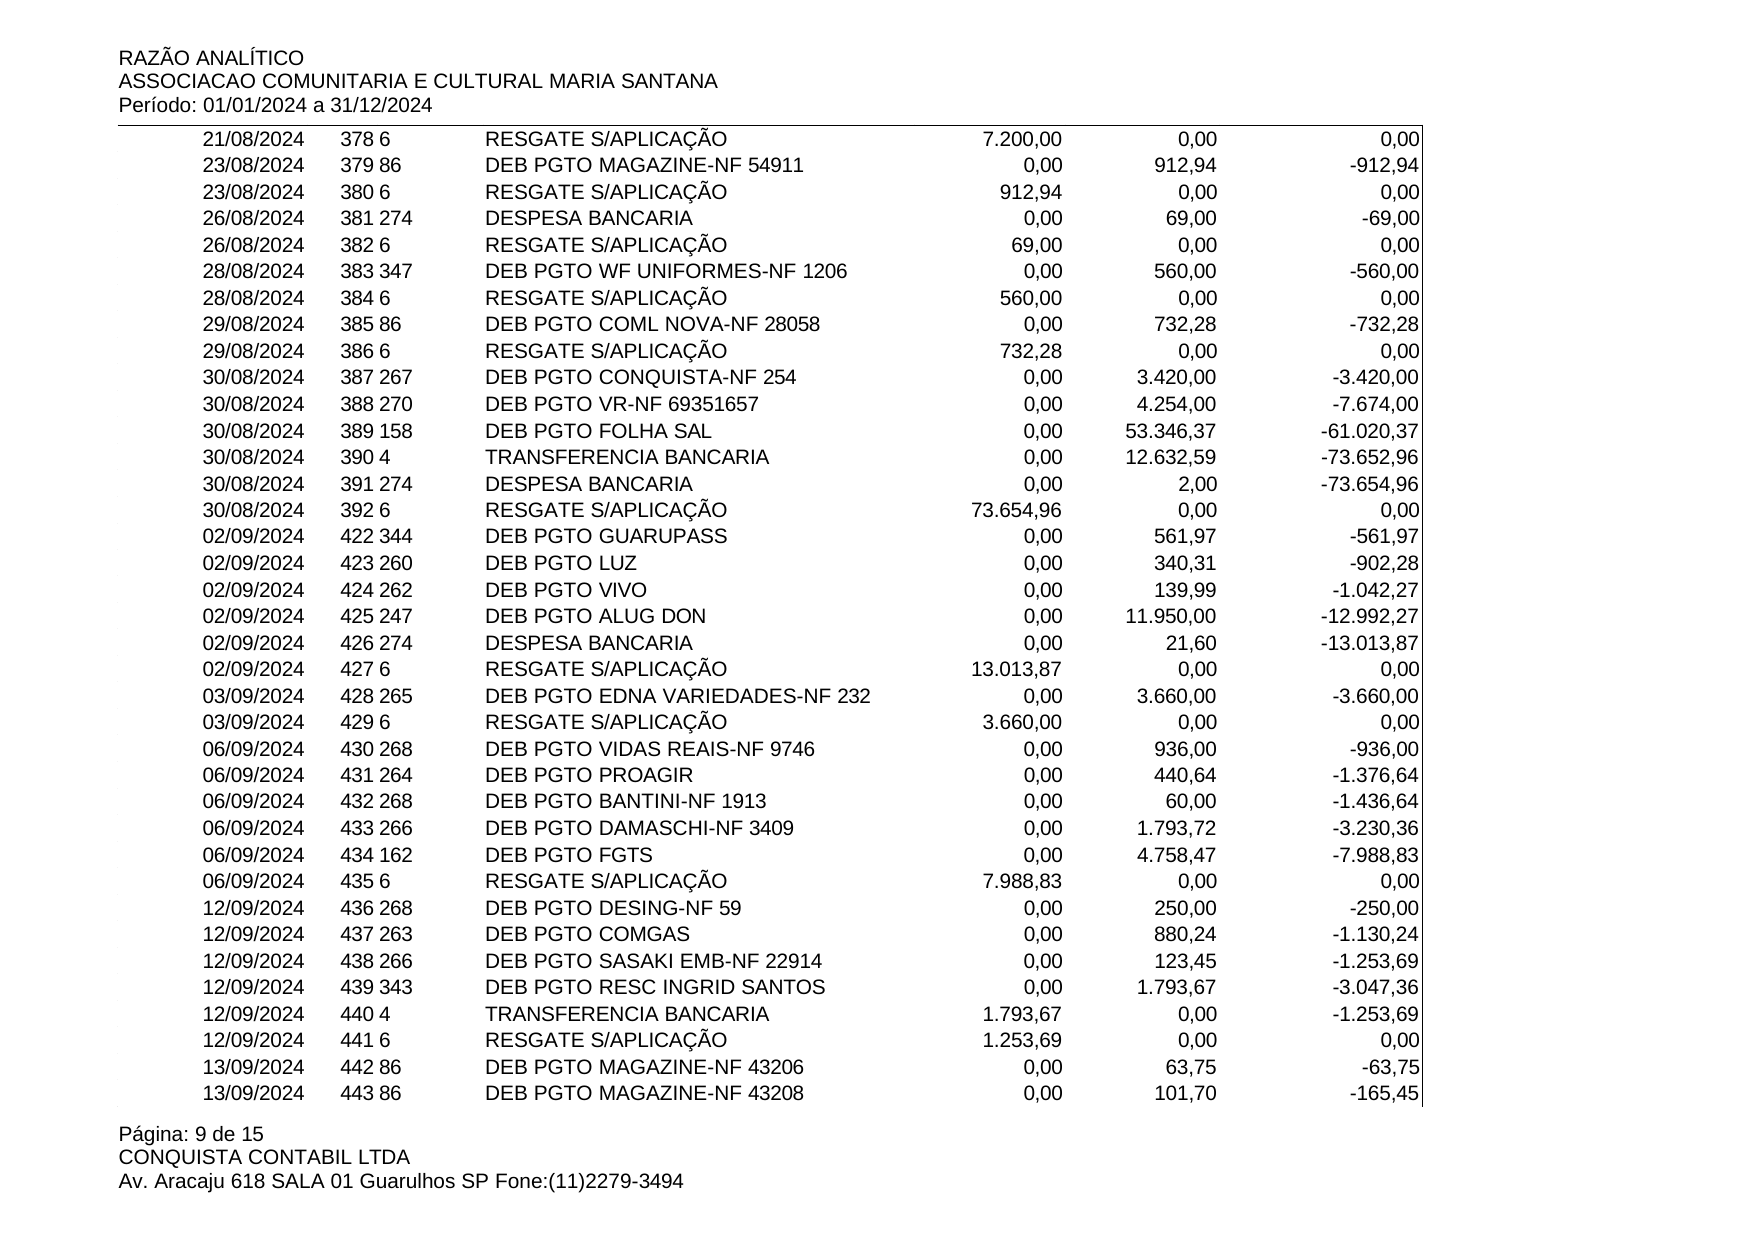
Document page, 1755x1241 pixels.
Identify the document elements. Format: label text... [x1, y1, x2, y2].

text -250,00 [1349, 896, 1422, 919]
text 30/08/2024 [202, 498, 308, 522]
text 21/08/2024 [202, 127, 308, 151]
text 0,00 [1065, 498, 1217, 522]
text RESGATE S/APLICAÇÃO [485, 286, 914, 309]
text 06/09/2024 [202, 843, 308, 867]
text 21,60 [1166, 630, 1219, 654]
text -560,00 [1349, 259, 1422, 283]
text 23/08/2024 [202, 153, 308, 177]
text DESPESA BANCARIA [485, 630, 914, 654]
text -936,00 [1349, 736, 1422, 760]
text 274 [379, 630, 483, 654]
text 0,00 [914, 975, 1063, 999]
text 6 [379, 869, 483, 893]
text 263 [379, 922, 483, 946]
text -12.992,27 [1321, 604, 1422, 628]
text DEB PGTO VIVO [485, 577, 914, 601]
text 428 [340, 683, 377, 707]
text 379 [340, 153, 377, 177]
text 0,00 [1219, 657, 1420, 681]
text 6 [379, 498, 483, 522]
text 123,45 [1154, 949, 1219, 973]
text 0,00 [914, 630, 1063, 654]
text 06/09/2024 [202, 763, 308, 787]
text DEB PGTO MAGAZINE-NF 43206 [485, 1054, 914, 1078]
text DESPESA BANCARIA [485, 206, 914, 230]
text 1.793,72 [1137, 816, 1219, 840]
text 912,94 [999, 180, 1065, 204]
text 0,00 [1219, 286, 1420, 309]
text 266 [379, 949, 483, 973]
text 441 [340, 1028, 377, 1052]
text 732,28 [1154, 312, 1219, 336]
text 0,00 [914, 365, 1063, 389]
text 12/09/2024 [202, 949, 308, 973]
text 0,00 [1065, 1002, 1217, 1026]
text -3.230,36 [1332, 816, 1422, 840]
text 380 [340, 180, 377, 204]
text 26/08/2024 [202, 233, 308, 257]
text 435 [340, 869, 377, 893]
text 268 [379, 789, 483, 813]
text DEB PGTO RESC INGRID SANTOS [485, 975, 914, 999]
text 265 [379, 683, 483, 707]
text -73.652,96 [1321, 445, 1422, 469]
text 6 [379, 710, 483, 734]
text 438 [340, 949, 377, 973]
text 0,00 [1065, 286, 1218, 309]
text RESGATE S/APLICAÇÃO [485, 127, 914, 151]
text 434 [340, 843, 377, 867]
text 560,00 [1154, 259, 1219, 283]
text 431 [340, 763, 377, 787]
text 0,00 [914, 418, 1063, 442]
text 6 [379, 127, 483, 151]
text 347 [379, 259, 483, 283]
text 0,00 [914, 922, 1063, 946]
text -73.654,96 [1321, 471, 1422, 495]
text DEB PGTO MAGAZINE-NF 54911 [485, 153, 914, 177]
text 7.200,00 [982, 127, 1065, 151]
text 0,00 [1219, 498, 1420, 522]
text 3.660,00 [982, 710, 1065, 734]
text 430 [340, 736, 377, 760]
text 0,00 [914, 577, 1063, 601]
text 12.632,59 [1125, 445, 1219, 469]
text 0,00 [914, 259, 1063, 283]
text 6 [379, 286, 483, 309]
text DEB PGTO DAMASCHI-NF 3409 [485, 816, 914, 840]
text -1.376,64 [1332, 763, 1422, 787]
text RESGATE S/APLICAÇÃO [485, 1028, 914, 1052]
text 378 [340, 127, 377, 151]
text 560,00 [999, 286, 1065, 309]
text 0,00 [914, 949, 1063, 973]
text 439 [340, 975, 377, 999]
text 1.793,67 [1137, 975, 1219, 999]
text 60,00 [1165, 789, 1219, 813]
text 3.420,00 [1137, 365, 1219, 389]
text -561,97 [1349, 524, 1422, 548]
text DEB PGTO PROAGIR [485, 763, 914, 787]
text 30/08/2024 [202, 418, 308, 442]
text 06/09/2024 [202, 736, 308, 760]
text 423 [340, 551, 377, 575]
text 0,00 [914, 1054, 1063, 1078]
text 0,00 [914, 206, 1063, 230]
text 13/09/2024 [202, 1081, 308, 1105]
text 30/08/2024 [202, 445, 308, 469]
text DEB PGTO ALUG DON [485, 604, 914, 628]
text 274 [379, 206, 483, 230]
text 443 [340, 1081, 377, 1105]
text 436 [340, 896, 377, 919]
text 53.346,37 [1125, 418, 1219, 442]
text 386 [340, 339, 377, 363]
text 3.660,00 [1137, 683, 1219, 707]
text Av. Aracaju 618 SALA 01 Guarulhos SP Fone:(11)2279-3494 [118, 1169, 686, 1193]
text 26/08/2024 [202, 206, 308, 230]
text -1.253,69 [1332, 1002, 1422, 1026]
text 264 [379, 763, 483, 787]
text 28/08/2024 [202, 286, 308, 309]
text 391 [340, 471, 377, 495]
text 561,97 [1154, 524, 1219, 548]
text 0,00 [1065, 869, 1217, 893]
text 266 [379, 816, 483, 840]
text 30/08/2024 [202, 392, 308, 416]
text 384 [340, 286, 377, 309]
text 0,00 [1219, 180, 1420, 204]
text 429 [340, 710, 377, 734]
text RESGATE S/APLICAÇÃO [485, 498, 914, 522]
text RESGATE S/APLICAÇÃO [485, 180, 914, 204]
text 0,00 [914, 524, 1063, 548]
text 12/09/2024 [202, 1028, 308, 1052]
text 343 [379, 975, 483, 999]
text 4.758,47 [1137, 843, 1219, 867]
text DEB PGTO GUARUPASS [485, 524, 914, 548]
text 0,00 [1065, 127, 1217, 151]
text 0,00 [1219, 339, 1420, 363]
text 262 [379, 577, 483, 601]
text 247 [379, 604, 483, 628]
text -61.020,37 [1321, 418, 1422, 442]
text 268 [379, 896, 483, 919]
text 1.793,67 [982, 1002, 1065, 1026]
text 432 [340, 789, 377, 813]
text 6 [379, 657, 483, 681]
text 442 [340, 1054, 377, 1078]
text 427 [340, 657, 377, 681]
text 101,70 [1154, 1081, 1219, 1105]
text 06/09/2024 [202, 789, 308, 813]
text 6 [379, 339, 483, 363]
text RESGATE S/APLICAÇÃO [485, 233, 914, 257]
text DEB PGTO LUZ [485, 551, 914, 575]
text 0,00 [1065, 180, 1218, 204]
text 340,31 [1154, 551, 1219, 575]
text 0,00 [914, 551, 1063, 575]
text -902,28 [1349, 551, 1422, 575]
text 267 [379, 365, 483, 389]
text 437 [340, 922, 377, 946]
text Período: 01/01/2024 a 31/12/2024 [118, 93, 721, 117]
text 12/09/2024 [202, 922, 308, 946]
text 158 [379, 418, 483, 442]
text -1.436,64 [1332, 789, 1422, 813]
text 02/09/2024 [202, 604, 308, 628]
text CONQUISTA CONTABIL LTDA [118, 1146, 686, 1169]
text TRANSFERENCIA BANCARIA [485, 445, 914, 469]
text -3.047,36 [1332, 975, 1422, 999]
text 86 [379, 1054, 483, 1078]
text RESGATE S/APLICAÇÃO [485, 869, 914, 893]
text DEB PGTO WF UNIFORMES-NF 1206 [485, 259, 914, 283]
text 86 [379, 1081, 483, 1105]
text -732,28 [1349, 312, 1422, 336]
text DEB PGTO VR-NF 69351657 [485, 392, 914, 416]
text 274 [379, 471, 483, 495]
text 30/08/2024 [202, 365, 308, 389]
text 260 [379, 551, 483, 575]
text 69,00 [1166, 206, 1219, 230]
text 12/09/2024 [202, 896, 308, 919]
text 392 [340, 498, 377, 522]
text 0,00 [1065, 233, 1217, 257]
text 12/09/2024 [202, 1002, 308, 1026]
text 0,00 [914, 445, 1063, 469]
text 7.988,83 [982, 869, 1065, 893]
text 02/09/2024 [202, 551, 308, 575]
text DEB PGTO FGTS [485, 843, 914, 867]
text 0,00 [914, 604, 1063, 628]
text RESGATE S/APLICAÇÃO [485, 657, 914, 681]
text 1.253,69 [982, 1028, 1065, 1052]
text 425 [340, 604, 377, 628]
text 440 [340, 1002, 377, 1026]
text 29/08/2024 [202, 312, 308, 336]
text 0,00 [1219, 233, 1420, 257]
text 13.013,87 [971, 657, 1065, 681]
text 270 [379, 392, 483, 416]
text 0,00 [1219, 869, 1420, 893]
text DESPESA BANCARIA [485, 471, 914, 495]
text 732,28 [999, 339, 1065, 363]
text 382 [340, 233, 377, 257]
text 0,00 [914, 789, 1063, 813]
text 2,00 [1065, 471, 1218, 495]
text 73.654,96 [971, 498, 1065, 522]
text DEB PGTO FOLHA SAL [485, 418, 914, 442]
text -165,45 [1349, 1081, 1422, 1105]
text 11.950,00 [1125, 604, 1219, 628]
text 0,00 [1219, 710, 1420, 734]
text 912,94 [1154, 153, 1219, 177]
text DEB PGTO EDNA VARIEDADES-NF 232 [485, 683, 914, 707]
text 387 [340, 365, 377, 389]
text 13/09/2024 [202, 1054, 308, 1078]
text 0,00 [1219, 127, 1420, 151]
text TRANSFERENCIA BANCARIA [485, 1002, 914, 1026]
text 139,99 [1154, 577, 1219, 601]
text -912,94 [1349, 153, 1422, 177]
text 63,75 [1165, 1054, 1219, 1078]
text DEB PGTO SASAKI EMB-NF 22914 [485, 949, 914, 973]
text RESGATE S/APLICAÇÃO [485, 339, 914, 363]
text 162 [379, 843, 483, 867]
text 0,00 [914, 763, 1063, 787]
text 4 [379, 1002, 483, 1026]
text DEB PGTO CONQUISTA-NF 254 [485, 365, 914, 389]
text 268 [379, 736, 483, 760]
text 02/09/2024 [202, 524, 308, 548]
text 0,00 [914, 1081, 1063, 1105]
text -13.013,87 [1321, 630, 1422, 654]
text 23/08/2024 [202, 180, 308, 204]
text DEB PGTO DESING-NF 59 [485, 896, 914, 919]
text 6 [379, 180, 483, 204]
text 422 [340, 524, 377, 548]
text 02/09/2024 [202, 630, 308, 654]
text 28/08/2024 [202, 259, 308, 283]
text 6 [379, 1028, 483, 1052]
text DEB PGTO VIDAS REAIS-NF 9746 [485, 736, 914, 760]
text 0,00 [1065, 339, 1218, 363]
text 86 [379, 312, 483, 336]
text -63,75 [1219, 1054, 1420, 1078]
text 02/09/2024 [202, 657, 308, 681]
text 0,00 [914, 392, 1063, 416]
text 389 [340, 418, 377, 442]
text 30/08/2024 [202, 471, 308, 495]
text 0,00 [1065, 1028, 1217, 1052]
text 383 [340, 259, 377, 283]
text DEB PGTO MAGAZINE-NF 43208 [485, 1081, 914, 1105]
text -69,00 [1219, 206, 1420, 230]
text -1.042,27 [1332, 577, 1422, 601]
text 0,00 [914, 471, 1063, 495]
text 06/09/2024 [202, 869, 308, 893]
text 4 [379, 445, 483, 469]
text 29/08/2024 [202, 339, 308, 363]
text 390 [340, 445, 377, 469]
text -3.420,00 [1332, 365, 1422, 389]
text Página: 9 de 15 [118, 1122, 686, 1146]
text 936,00 [1154, 736, 1219, 760]
text 440,64 [1154, 763, 1219, 787]
text 0,00 [1065, 657, 1217, 681]
text 0,00 [914, 683, 1063, 707]
text -7.988,83 [1332, 843, 1422, 867]
text ASSOCIACAO COMUNITARIA E CULTURAL MARIA SANTANA [118, 70, 721, 93]
text -7.674,00 [1332, 392, 1422, 416]
text 344 [379, 524, 483, 548]
text DEB PGTO COML NOVA-NF 28058 [485, 312, 914, 336]
text 03/09/2024 [202, 683, 308, 707]
text 06/09/2024 [202, 816, 308, 840]
text 0,00 [914, 896, 1063, 919]
text 0,00 [914, 843, 1063, 867]
text 6 [379, 233, 483, 257]
text 381 [340, 206, 377, 230]
text 86 [379, 153, 483, 177]
text 0,00 [1065, 710, 1217, 734]
text 69,00 [1011, 233, 1065, 257]
text 424 [340, 577, 377, 601]
text 02/09/2024 [202, 577, 308, 601]
text 0,00 [914, 153, 1063, 177]
text 4.254,00 [1137, 392, 1219, 416]
text 0,00 [914, 816, 1063, 840]
text RAZÃO ANALÍTICO [118, 47, 721, 70]
text 0,00 [1219, 1028, 1420, 1052]
text 426 [340, 630, 377, 654]
text 12/09/2024 [202, 975, 308, 999]
text 0,00 [914, 312, 1063, 336]
text -3.660,00 [1332, 683, 1422, 707]
text 0,00 [914, 736, 1063, 760]
text RESGATE S/APLICAÇÃO [485, 710, 914, 734]
text 250,00 [1154, 896, 1219, 919]
text 03/09/2024 [202, 710, 308, 734]
text DEB PGTO BANTINI-NF 1913 [485, 789, 914, 813]
text -1.130,24 [1332, 922, 1422, 946]
text -1.253,69 [1332, 949, 1422, 973]
text 385 [340, 312, 377, 336]
text 388 [340, 392, 377, 416]
text DEB PGTO COMGAS [485, 922, 914, 946]
text 433 [340, 816, 377, 840]
text 880,24 [1154, 922, 1219, 946]
